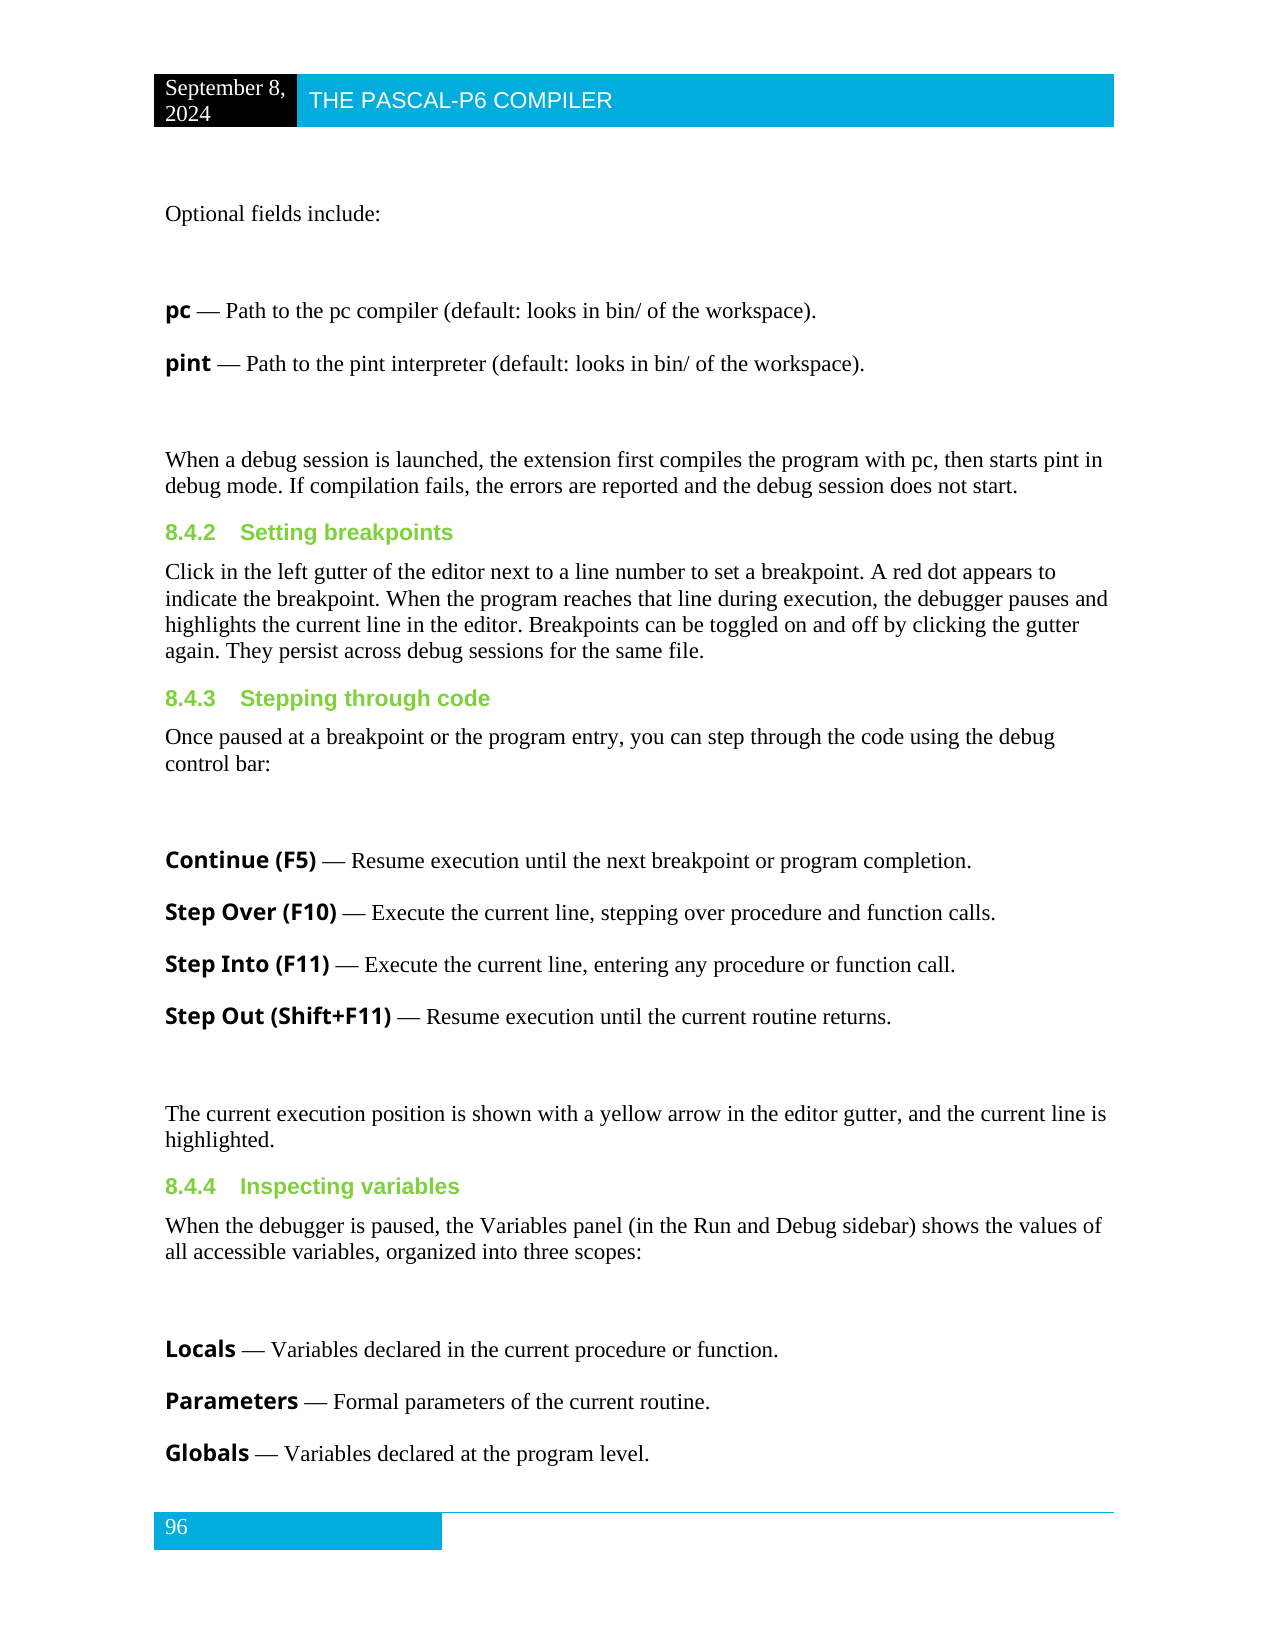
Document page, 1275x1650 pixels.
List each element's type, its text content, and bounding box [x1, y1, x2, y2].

subtitle Stepping through code [165, 684, 1125, 711]
text Step Out (Shift+F11) — Resume execution until the current routine returns. [165, 1000, 1125, 1032]
text Once paused at a breakpoint or the program entry, you can step through the code using the debug control bar: [165, 723, 1125, 776]
text Continue (F5) — Resume execution until the next breakpoint or program completion. [165, 844, 1125, 875]
text Globals — Variables declared at the program level. [165, 1437, 1125, 1468]
subtitle Inspecting variables [165, 1173, 1125, 1199]
subtitle Setting breakpoints [165, 519, 1125, 546]
text When the debugger is paused, the Variables panel (in the Run and Debug sidebar) shows the values of all accessible variables, organized into three scopes: [165, 1212, 1125, 1265]
text Step Over (F10) — Execute the current line, stepping over procedure and function calls. [165, 896, 1125, 927]
text The current execution position is shown with a yellow arrow in the editor gutter, and the current line is highlighted. [165, 1099, 1125, 1152]
text Optional fields include: [165, 200, 1125, 226]
text Step Into (F11) — Execute the current line, entering any procedure or function call. [165, 948, 1125, 979]
text Locals — Variables declared in the current procedure or function. [165, 1333, 1125, 1364]
text When a debug session is launched, the extension first compiles the program with pc, then starts pint in debug mode. If compilation fails, the errors are reported and the debug session does not start. [165, 446, 1125, 498]
text Click in the left gutter of the editor next to a line number to set a breakpoint. A red dot appears to indicate the breakpoint. When the program reaches that line during execution, the debugger pauses and highlights the current line in the editor. Breakpoints can be toggled on and off by clicking the gutter again. They persist across debug sessions for the same file. [165, 558, 1125, 664]
text pint — Path to the pint interpreter (default: looks in bin/ of the workspace). [165, 347, 1125, 378]
text pc — Path to the pc compiler (default: looks in bin/ of the workspace). [165, 294, 1125, 326]
text Parameters — Formal parameters of the current routine. [165, 1385, 1125, 1416]
